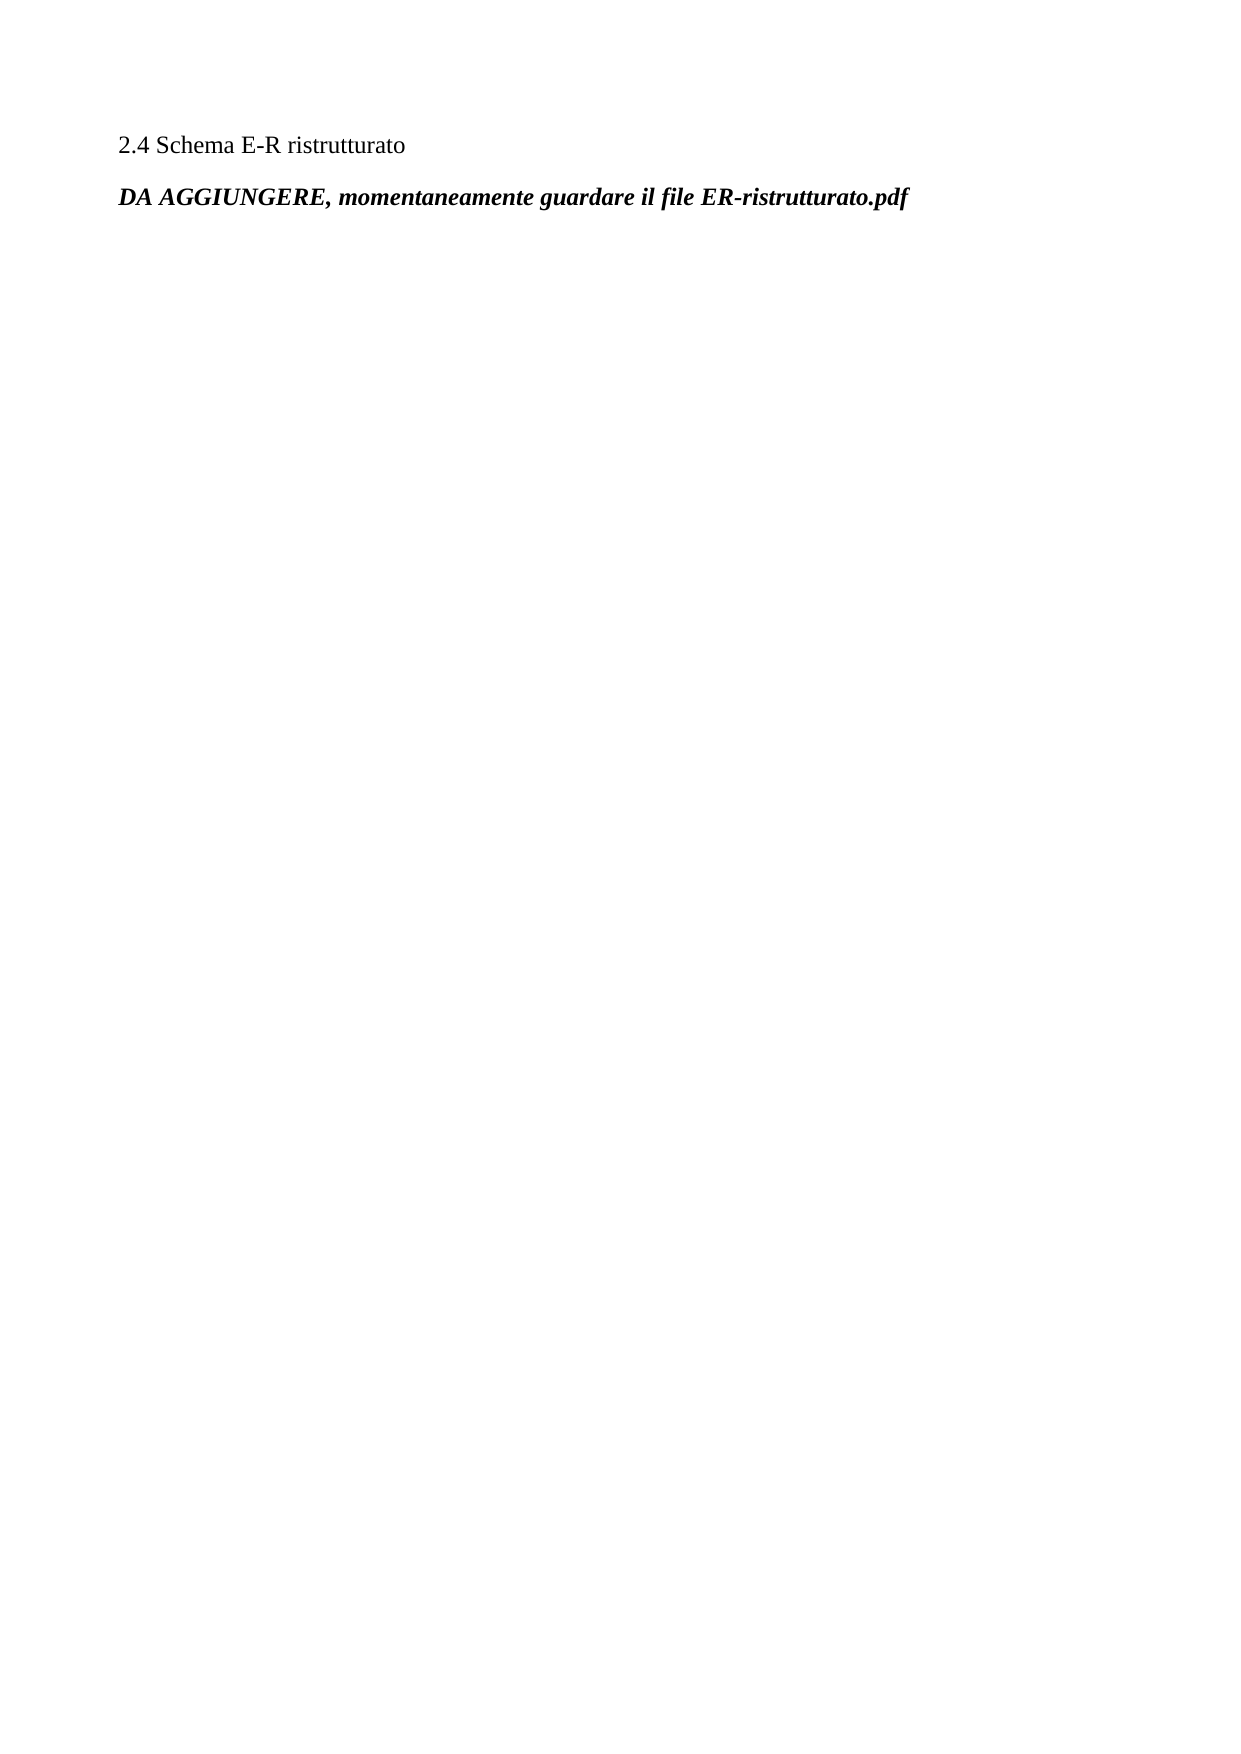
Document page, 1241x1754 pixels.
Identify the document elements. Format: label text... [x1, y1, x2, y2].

text 2.4 Schema E-R ristrutturato [118, 130, 1122, 159]
text DA AGGIUNGERE, momentaneamente guardare il file ER-ristrutturato.pdf [118, 182, 1122, 211]
